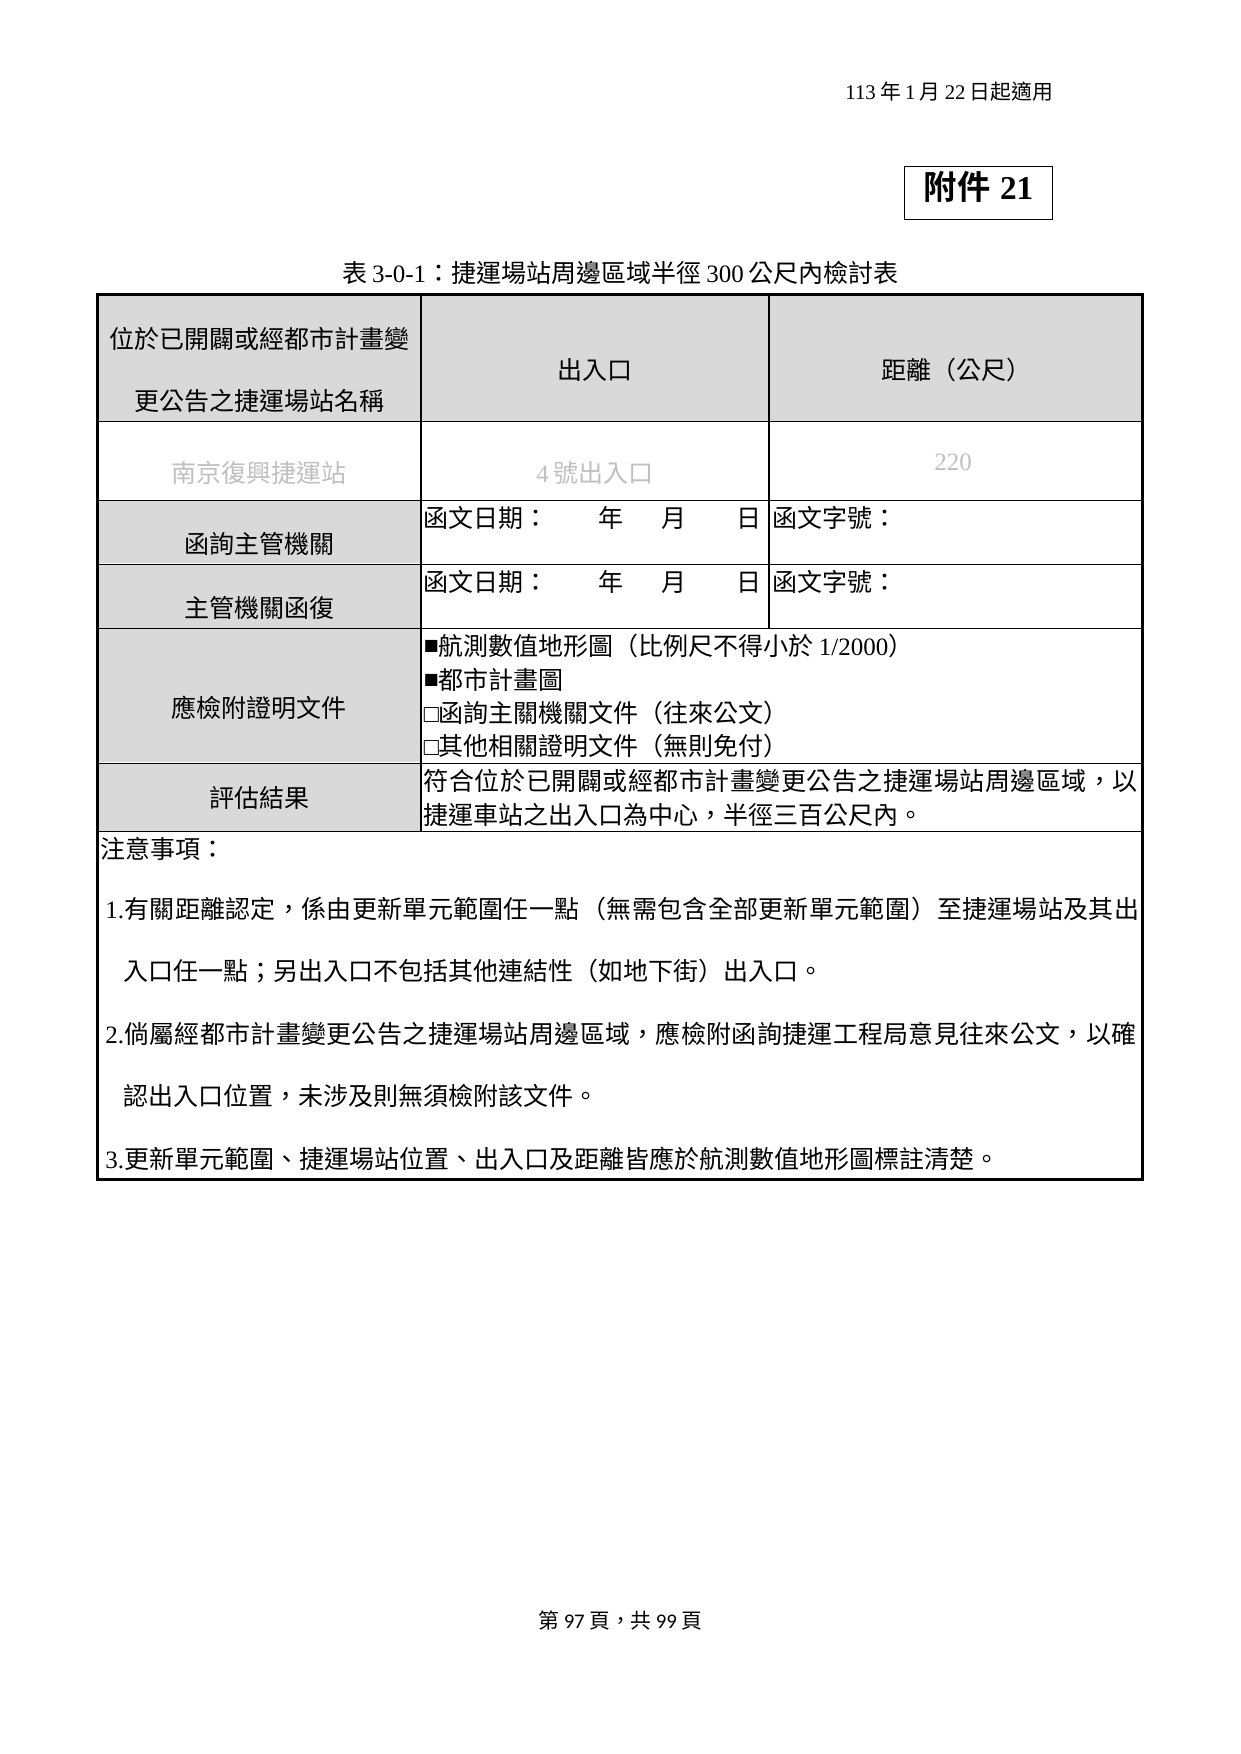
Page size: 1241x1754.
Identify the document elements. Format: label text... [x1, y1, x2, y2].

table_cell ■航測數值地形圖（比例尺不得小於1/2000） ■都市計畫圖 □函詢主關機關文件（往來公文） □其他相關證明文件（無則免付） [422, 629, 1141, 762]
table_cell 4號出入口 [422, 422, 768, 499]
table_header 出入口 [422, 296, 768, 421]
table_cell 220 [770, 422, 1141, 499]
table_cell 注意事項： 1.有關距離認定，係由更新單元範圍任一點（無需包含全部更新單元範圍）至捷運場站及其出入口任一點；另出入口不包括其他連結性（如地下街）出入口。 2.倘屬經都市計畫變更公告之捷運場站周邊區域，應檢附函詢捷運工程局意見往來公文，以確認出入口位置，未涉及則無須檢附該文件。 3.更新單元範圍、捷運場站位置、出入口及距離皆應於航測數值地形圖標註清楚。 [99, 832, 1141, 1178]
text 表3-0-1：捷運場站周邊區域半徑300公尺內檢討表 [187, 230, 1053, 293]
table_cell 函詢主管機關 [99, 501, 420, 563]
table_header 距離（公尺） [770, 296, 1141, 421]
table_cell 應檢附證明文件 [99, 629, 420, 762]
table_cell 評估結果 [99, 764, 420, 831]
table_cell 函文日期： 年 月 日 [422, 501, 768, 563]
table_cell 函文字號： [770, 501, 1141, 563]
table_cell 主管機關函復 [99, 565, 420, 628]
table_cell 函文日期： 年 月 日 [422, 565, 768, 628]
table_cell 符合位於已開闢或經都市計畫變更公告之捷運場站周邊區域，以捷運車站之出入口為中心，半徑三百公尺內。 [422, 764, 1141, 831]
table_cell 南京復興捷運站 [99, 422, 420, 499]
table_header 位於已開闢或經都市計畫變更公告之捷運場站名稱 [99, 296, 420, 421]
table_cell 函文字號： [770, 565, 1141, 628]
